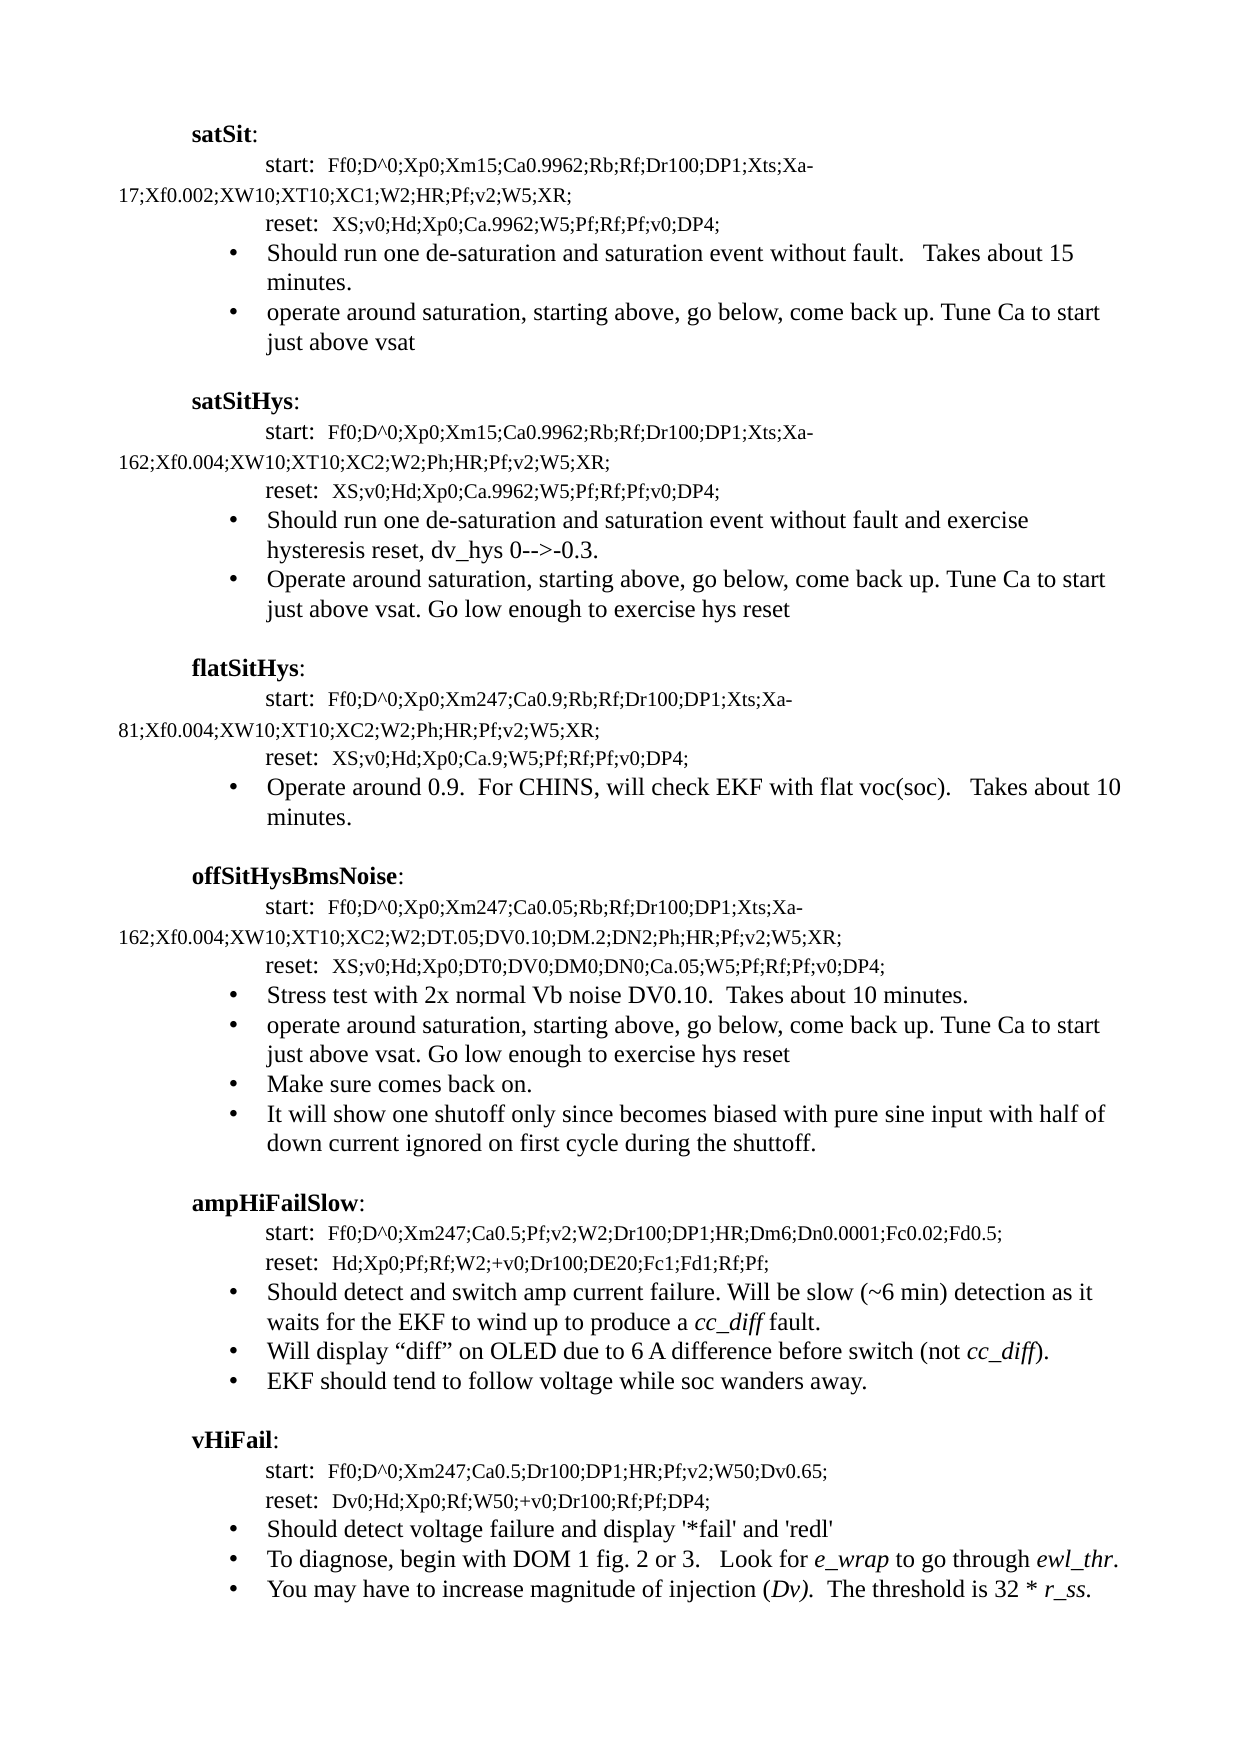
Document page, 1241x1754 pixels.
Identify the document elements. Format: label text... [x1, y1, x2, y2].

list Should detect voltage failure and display '*fail' and 'redl' [229, 1513, 1122, 1543]
list Will display “diff” on OLED due to 6 A difference before switch (not cc_diff). [229, 1335, 1122, 1365]
text reset: XS;v0;Hd;Xp0;Ca.9962;W5;Pf;Rf;Pf;v0;DP4; [118, 207, 1122, 237]
text start: Ff0;D^0;Xp0;Xm15;Ca0.9962;Rb;Rf;Dr100;DP1;Xts;Xa-162;Xf0.004;XW10;XT10;XC2;W2;Ph;HR;Pf;v2;W5;XR; [118, 415, 1122, 474]
list Operate around saturation, starting above, go below, come back up. Tune Ca to start just above vsat. Go low enough to exercise hys reset [229, 563, 1122, 623]
text ampHiFailSlow: [118, 1187, 1122, 1217]
text satSitHys: [118, 385, 1122, 415]
list To diagnose, begin with DOM 1 fig. 2 or 3. Look for e_wrap to go through ewl_thr. [229, 1543, 1122, 1573]
text start: Ff0;D^0;Xm247;Ca0.5;Pf;v2;W2;Dr100;DP1;HR;Dm6;Dn0.0001;Fc0.02;Fd0.5; [118, 1217, 1122, 1246]
list Should run one de-saturation and saturation event without fault and exercise hysteresis reset, dv_hys 0-->-0.3. [229, 504, 1122, 563]
text start: Ff0;D^0;Xp0;Xm15;Ca0.9962;Rb;Rf;Dr100;DP1;Xts;Xa-17;Xf0.002;XW10;XT10;XC1;W2;HR;Pf;v2;W5;XR; [118, 148, 1122, 207]
list Should detect and switch amp current failure. Will be slow (~6 min) detection as it waits for the EKF to wind up to produce a cc_diff fault. [229, 1276, 1122, 1335]
list EKF should tend to follow voltage while soc wanders away. [229, 1365, 1122, 1395]
list Operate around 0.9. For CHINS, will check EKF with flat voc(soc). Takes about 10 minutes. [229, 771, 1122, 831]
list Make sure comes back on. [229, 1068, 1122, 1098]
text vHiFail: [118, 1424, 1122, 1454]
text start: Ff0;D^0;Xp0;Xm247;Ca0.9;Rb;Rf;Dr100;DP1;Xts;Xa-81;Xf0.004;XW10;XT10;XC2;W2;Ph;HR;Pf;v2;W5;XR; [118, 682, 1122, 742]
list You may have to increase magnitude of injection (Dv). The threshold is 32 * r_ss. [229, 1573, 1122, 1602]
list Should run one de-saturation and saturation event without fault. Takes about 15 minutes. [229, 237, 1122, 296]
text satSit: [118, 118, 1122, 148]
text offSitHysBmsNoise: [118, 860, 1122, 890]
text start: Ff0;D^0;Xp0;Xm247;Ca0.05;Rb;Rf;Dr100;DP1;Xts;Xa-162;Xf0.004;XW10;XT10;XC2;W2;DT.05;DV0.10;DM.2;DN2;Ph;HR;Pf;v2;W5;XR; [118, 890, 1122, 949]
list operate around saturation, starting above, go below, come back up. Tune Ca to start just above vsat. Go low enough to exercise hys reset [229, 1009, 1122, 1068]
text reset: Hd;Xp0;Pf;Rf;W2;+v0;Dr100;DE20;Fc1;Fd1;Rf;Pf; [118, 1246, 1122, 1276]
text start: Ff0;D^0;Xm247;Ca0.5;Dr100;DP1;HR;Pf;v2;W50;Dv0.65; [118, 1454, 1122, 1484]
list Stress test with 2x normal Vb noise DV0.10. Takes about 10 minutes. [229, 979, 1122, 1009]
list operate around saturation, starting above, go below, come back up. Tune Ca to start just above vsat [229, 296, 1122, 356]
text reset: XS;v0;Hd;Xp0;Ca.9;W5;Pf;Rf;Pf;v0;DP4; [118, 742, 1122, 771]
list It will show one shutoff only since becomes biased with pure sine input with half of down current ignored on first cycle during the shuttoff. [229, 1098, 1122, 1157]
text reset: XS;v0;Hd;Xp0;Ca.9962;W5;Pf;Rf;Pf;v0;DP4; [118, 474, 1122, 504]
text flatSitHys: [118, 652, 1122, 682]
text reset: Dv0;Hd;Xp0;Rf;W50;+v0;Dr100;Rf;Pf;DP4; [118, 1484, 1122, 1513]
text reset: XS;v0;Hd;Xp0;DT0;DV0;DM0;DN0;Ca.05;W5;Pf;Rf;Pf;v0;DP4; [118, 949, 1122, 979]
